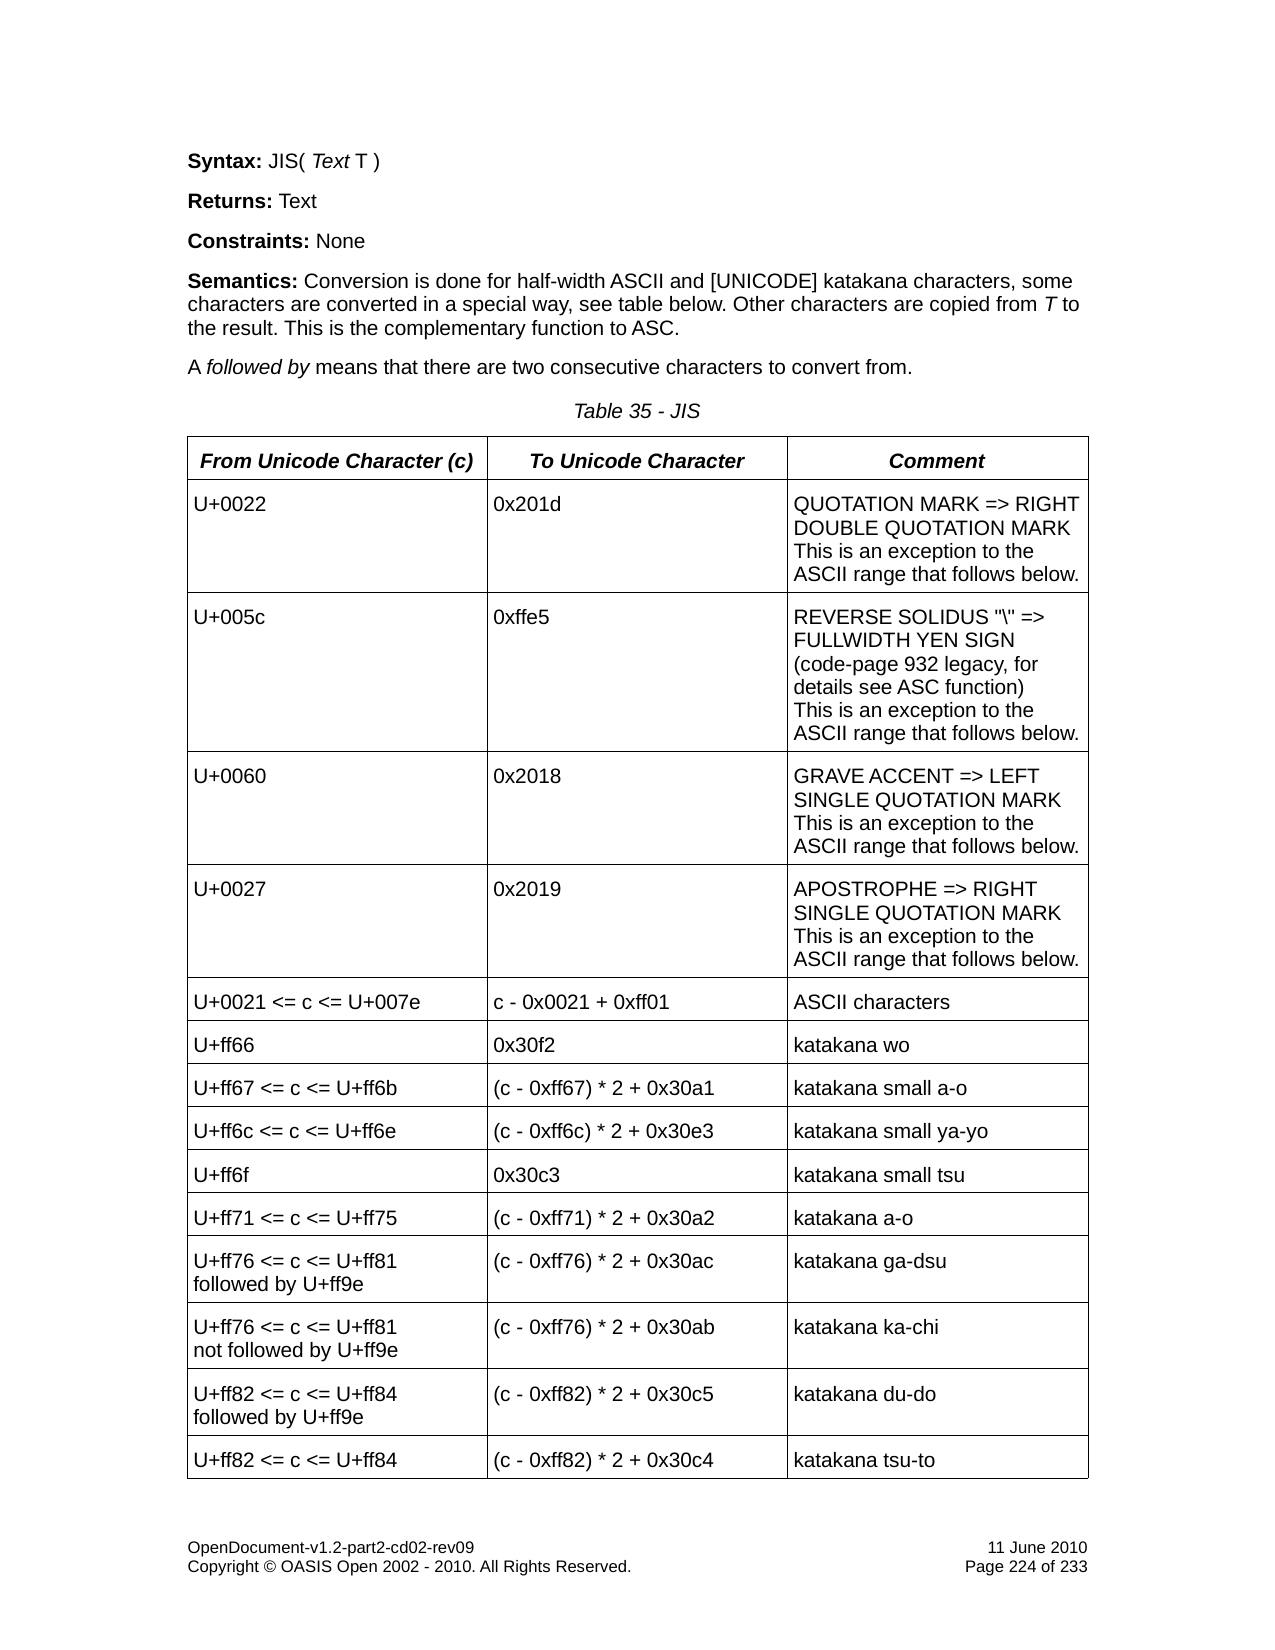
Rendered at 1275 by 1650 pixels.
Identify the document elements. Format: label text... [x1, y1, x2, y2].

table_cell katakana tsu-to [788, 1436, 1088, 1478]
table_cell U+0060 [188, 752, 487, 864]
table_cell QUOTATION MARK => RIGHT DOUBLE QUOTATION MARK This is an exception to the ASCII range that follows below. [788, 480, 1088, 592]
text Table 35 - JIS [187, 400, 1088, 423]
table_header To Unicode Character [488, 437, 787, 479]
table_cell 0x2019 [488, 865, 787, 977]
table_cell U+0021 <= c <= U+007e [188, 978, 487, 1020]
table_cell 0x2018 [488, 752, 787, 864]
table_header From Unicode Character (c) [188, 437, 487, 479]
table_cell 0x30c3 [488, 1150, 787, 1192]
text Returns: Text [187, 190, 1088, 213]
table_cell APOSTROPHE => RIGHT SINGLE QUOTATION MARK This is an exception to the ASCII range that follows below. [788, 865, 1088, 977]
table_cell (c - 0xff76) * 2 + 0x30ac [488, 1236, 787, 1302]
table_cell katakana small a-o [788, 1064, 1088, 1106]
table_cell U+0022 [188, 480, 487, 592]
table_cell (c - 0xff82) * 2 + 0x30c5 [488, 1369, 787, 1434]
table_cell (c - 0xff76) * 2 + 0x30ab [488, 1303, 787, 1368]
table_cell U+ff82 <= c <= U+ff84 followed by U+ff9e [188, 1369, 487, 1434]
table_cell 0x30f2 [488, 1021, 787, 1063]
table_cell (c - 0xff82) * 2 + 0x30c4 [488, 1436, 787, 1478]
table_cell katakana small tsu [788, 1150, 1088, 1192]
table_cell U+ff6c <= c <= U+ff6e [188, 1107, 487, 1149]
table_cell katakana ga-dsu [788, 1236, 1088, 1302]
table_cell katakana a-o [788, 1193, 1088, 1235]
table_cell c - 0x0021 + 0xff01 [488, 978, 787, 1020]
table_cell katakana wo [788, 1021, 1088, 1063]
table_cell (c - 0xff6c) * 2 + 0x30e3 [488, 1107, 787, 1149]
table_cell (c - 0xff71) * 2 + 0x30a2 [488, 1193, 787, 1235]
table_cell U+ff67 <= c <= U+ff6b [188, 1064, 487, 1106]
table_cell katakana du-do [788, 1369, 1088, 1434]
text A followed by means that there are two consecutive characters to convert from. [187, 356, 1088, 379]
text Semantics: Conversion is done for half-width ASCII and [UNICODE] katakana characters, some characters are converted in a special way, see table below. Other characters are copied from T to the result. This is the complementary function to ASC. [187, 270, 1088, 339]
text Syntax: JIS( Text T ) [187, 150, 1088, 173]
table_cell U+ff6f [188, 1150, 487, 1192]
table_cell U+005c [188, 593, 487, 751]
table_cell REVERSE SOLIDUS "\" => FULLWIDTH YEN SIGN (code-page 932 legacy, for details see ASC function) This is an exception to the ASCII range that follows below. [788, 593, 1088, 751]
table_cell katakana ka-chi [788, 1303, 1088, 1368]
table_cell katakana small ya-yo [788, 1107, 1088, 1149]
table_cell 0xffe5 [488, 593, 787, 751]
table_cell U+0027 [188, 865, 487, 977]
table_cell U+ff71 <= c <= U+ff75 [188, 1193, 487, 1235]
table_cell (c - 0xff67) * 2 + 0x30a1 [488, 1064, 787, 1106]
table_header Comment [788, 437, 1088, 479]
table_cell U+ff76 <= c <= U+ff81 followed by U+ff9e [188, 1236, 487, 1302]
table_cell U+ff66 [188, 1021, 487, 1063]
text Constraints: None [187, 230, 1088, 253]
table_cell U+ff76 <= c <= U+ff81 not followed by U+ff9e [188, 1303, 487, 1368]
table_cell 0x201d [488, 480, 787, 592]
table_cell ASCII characters [788, 978, 1088, 1020]
table_cell U+ff82 <= c <= U+ff84 [188, 1436, 487, 1478]
table_cell GRAVE ACCENT => LEFT SINGLE QUOTATION MARK This is an exception to the ASCII range that follows below. [788, 752, 1088, 864]
